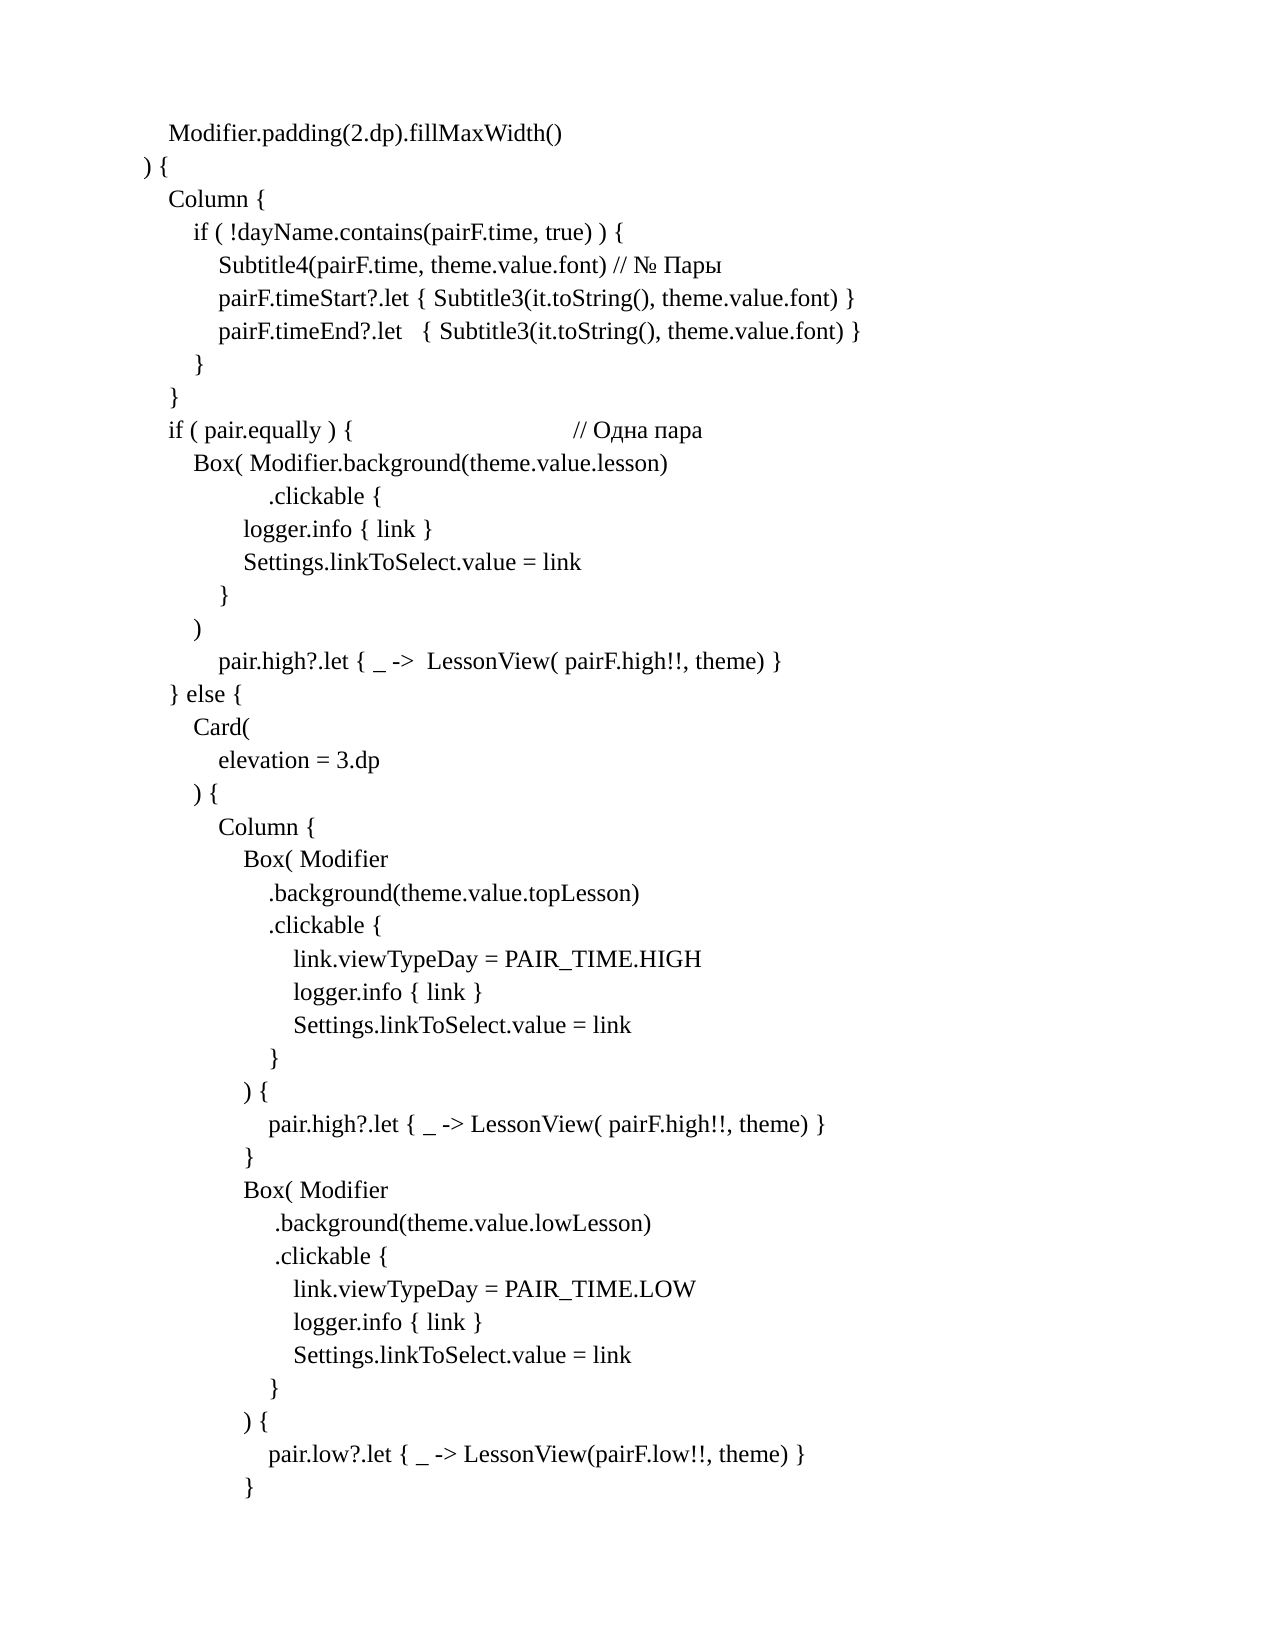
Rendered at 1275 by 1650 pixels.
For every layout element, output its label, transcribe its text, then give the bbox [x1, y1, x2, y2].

text Modifier.padding(2.dp).fillMaxWidth() ) { Column { if ( !dayName.contains(pairF.time, true) ) { Subtitle4(pairF.time, theme.value.font) // № Пары pairF.timeStart?.let { Subtitle3(it.toString(), theme.value.font) } pairF.timeEnd?.let { Subtitle3(it.toString(), theme.value.font) } } } if ( pair.equally ) { // Одна пара Box( Modifier.background(theme.value.lesson) .clickable { logger.info { link } Settings.linkToSelect.value = link } ) pair.high?.let { _ -> LessonView( pairF.high!!, theme) } } else { Card( elevation = 3.dp ) { Column { Box( Modifier .background(theme.value.topLesson) .clickable { link.viewTypeDay = PAIR_TIME.HIGH logger.info { link } Settings.linkToSelect.value = link } ) { pair.high?.let { _ -> LessonView( pairF.high!!, theme) } } Box( Modifier .background(theme.value.lowLesson) .clickable { link.viewTypeDay = PAIR_TIME.LOW logger.info { link } Settings.linkToSelect.value = link } ) { pair.low?.let { _ -> LessonView(pairF.low!!, theme) } } [118, 118, 1157, 1501]
